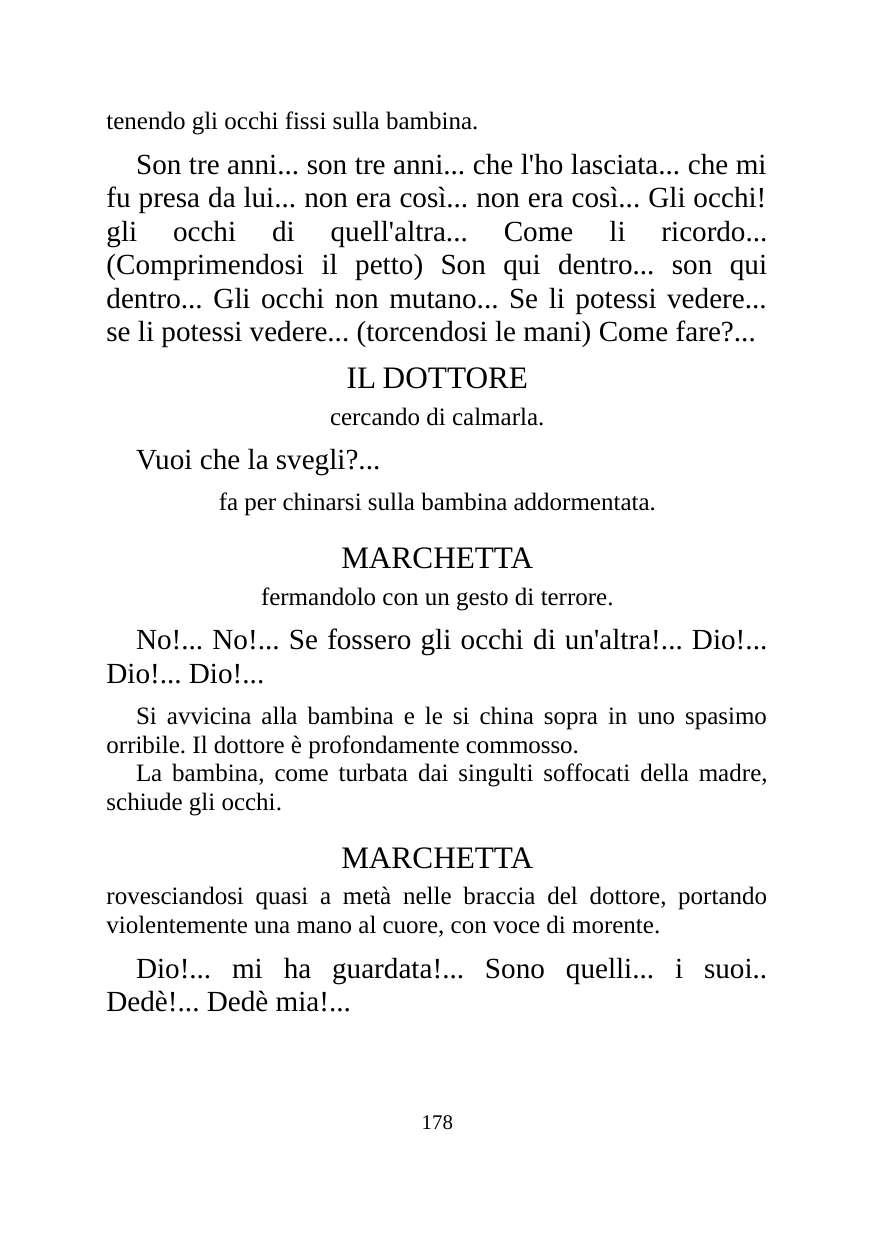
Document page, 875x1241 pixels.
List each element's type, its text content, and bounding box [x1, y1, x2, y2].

text rovesciandosi quasi a metà nelle braccia del dottore, portando violentemente una mano al cuore, con voce di morente. [106, 881, 768, 939]
text fermandolo con un gesto di terrore. [106, 582, 768, 610]
text IL DOTTORE [106, 360, 768, 396]
text fa per chinarsi sulla bambina addormentata. [106, 487, 768, 516]
text Dio!... mi ha guardata!... Sono quelli... i suoi.. Dedè!... Dedè mia!... [106, 951, 768, 1018]
text tenendo gli occhi fissi sulla bambina. [106, 106, 768, 135]
text Son tre anni... son tre anni... che l'ho lasciata... che mi fu presa da lui... non era così... non era così... Gli occhi! gli occhi di quell'altra... Come li ricordo... (Comprimendosi il petto) Son qui dentro... son qui dentro... Gli occhi non mutano... Se li potessi vedere... se li potessi vedere... (torcendosi le mani) Come fare?... [106, 147, 768, 348]
text No!... No!... Se fossero gli occhi di un'altra!... Dio!... Dio!... Dio!... [106, 622, 768, 689]
text La bambina, come turbata dai singulti soffocati della madre, schiude gli occhi. [106, 758, 768, 816]
text Vuoi che la svegli?... [106, 442, 768, 476]
text MARCHETTA [106, 540, 768, 576]
text Si avvicina alla bambina e le si china sopra in uno spasimo orribile. Il dottore è profondamente commosso. [106, 701, 768, 758]
text cercando di calmarla. [106, 402, 768, 430]
text MARCHETTA [106, 839, 768, 876]
